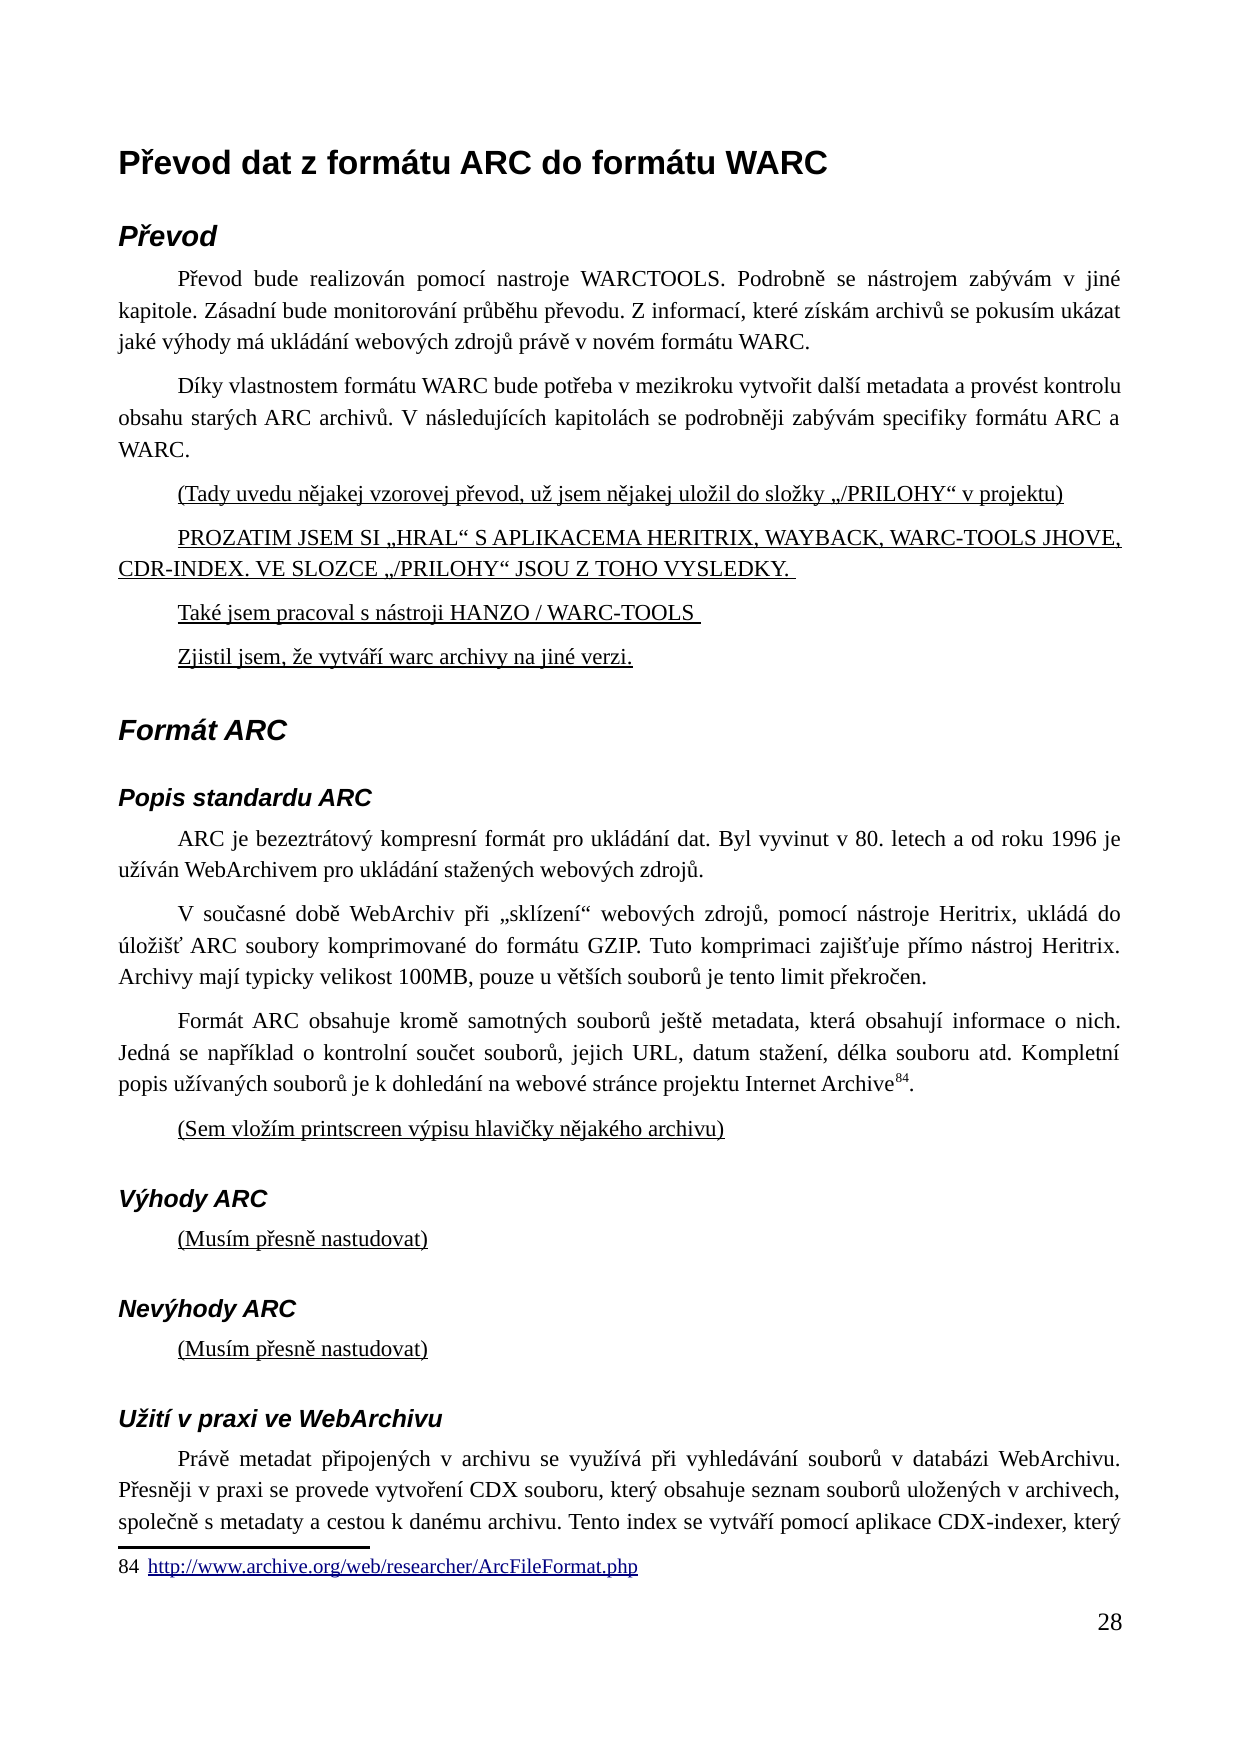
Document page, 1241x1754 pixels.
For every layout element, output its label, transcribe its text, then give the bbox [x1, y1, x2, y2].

subtitle Popis standardu ARC [118, 783, 1122, 812]
text (Sem vložím printscreen výpisu hlavičky nějakého archivu) [118, 1114, 1122, 1141]
text Formát ARC obsahuje kromě samotných souborů ještě metadata, která obsahují informace o nich. Jedná se například o kontrolní součet souborů, jejich URL, datum stažení, délka souboru atd. Kompletní popis užívaných souborů je k dohledání na webové stránce projektu Internet Archive. [118, 1007, 1122, 1097]
text PROZATIM JSEM SI „HRAL“ S APLIKACEMA HERITRIX, WAYBACK, WARC-TOOLS JHOVE, CDR-INDEX. VE SLOZCE „/PRILOHY“ JSOU Z TOHO VYSLEDKY. [118, 524, 1122, 582]
text Zjistil jsem, že vytváří warc archivy na jiné verzi. [118, 643, 1122, 670]
text ARC je bezeztrátový kompresní formát pro ukládání dat. Byl vyvinut v 80. letech a od roku 1996 je užíván WebArchivem pro ukládání stažených webových zdrojů. [118, 824, 1122, 882]
subtitle Výhody ARC [118, 1184, 1122, 1212]
text (Musím přesně nastudovat) [118, 1225, 1122, 1251]
text Převod bude realizován pomocí nastroje WARCTOOLS. Podrobně se nástrojem zabývám v jiné kapitole. Zásadní bude monitorování průběhu převodu. Z informací, které získám archivů se pokusím ukázat jaké výhody má ukládání webových zdrojů právě v novém formátu WARC. [118, 265, 1122, 355]
text Díky vlastnostem formátu WARC bude potřeba v mezikroku vytvořit další metadata a provést kontrolu obsahu starých ARC archivů. V následujících kapitolách se podrobněji zabývám specifiky formátu ARC a WARC. [118, 372, 1122, 462]
subtitle Převod [118, 219, 1122, 253]
text http://www.archive.org/web/researcher/ArcFileFormat.php [118, 1553, 1122, 1578]
subtitle Formát ARC [118, 712, 1122, 746]
text Také jsem pracoval s nástroji HANZO / WARC-TOOLS [118, 599, 1122, 626]
text V současné době WebArchiv při „sklízení“ webových zdrojů, pomocí nástroje Heritrix, ukládá do úložišť ARC soubory komprimované do formátu GZIP. Tuto komprimaci zajišťuje přímo nástroj Heritrix. Archivy mají typicky velikost 100MB, pouze u větších souborů je tento limit překročen. [118, 900, 1122, 990]
text (Musím přesně nastudovat) [118, 1335, 1122, 1361]
subtitle Nevýhody ARC [118, 1294, 1122, 1322]
subtitle Užití v praxi ve WebArchivu [118, 1404, 1122, 1432]
subtitle Převod dat z formátu ARC do formátu WARC [118, 143, 1122, 182]
text Právě metadat připojených v archivu se využívá při vyhledávání souborů v databázi WebArchivu. Přesněji v praxi se provede vytvoření CDX souboru, který obsahuje seznam souborů uložených v archivech, společně s metadaty a cestou k danému archivu. Tento index se vytváří pomocí aplikace CDX-indexer, který [118, 1445, 1122, 1534]
text (Tady uvedu nějakej vzorovej převod, už jsem nějakej uložil do složky „/PRILOHY“ v projektu) [118, 480, 1122, 506]
